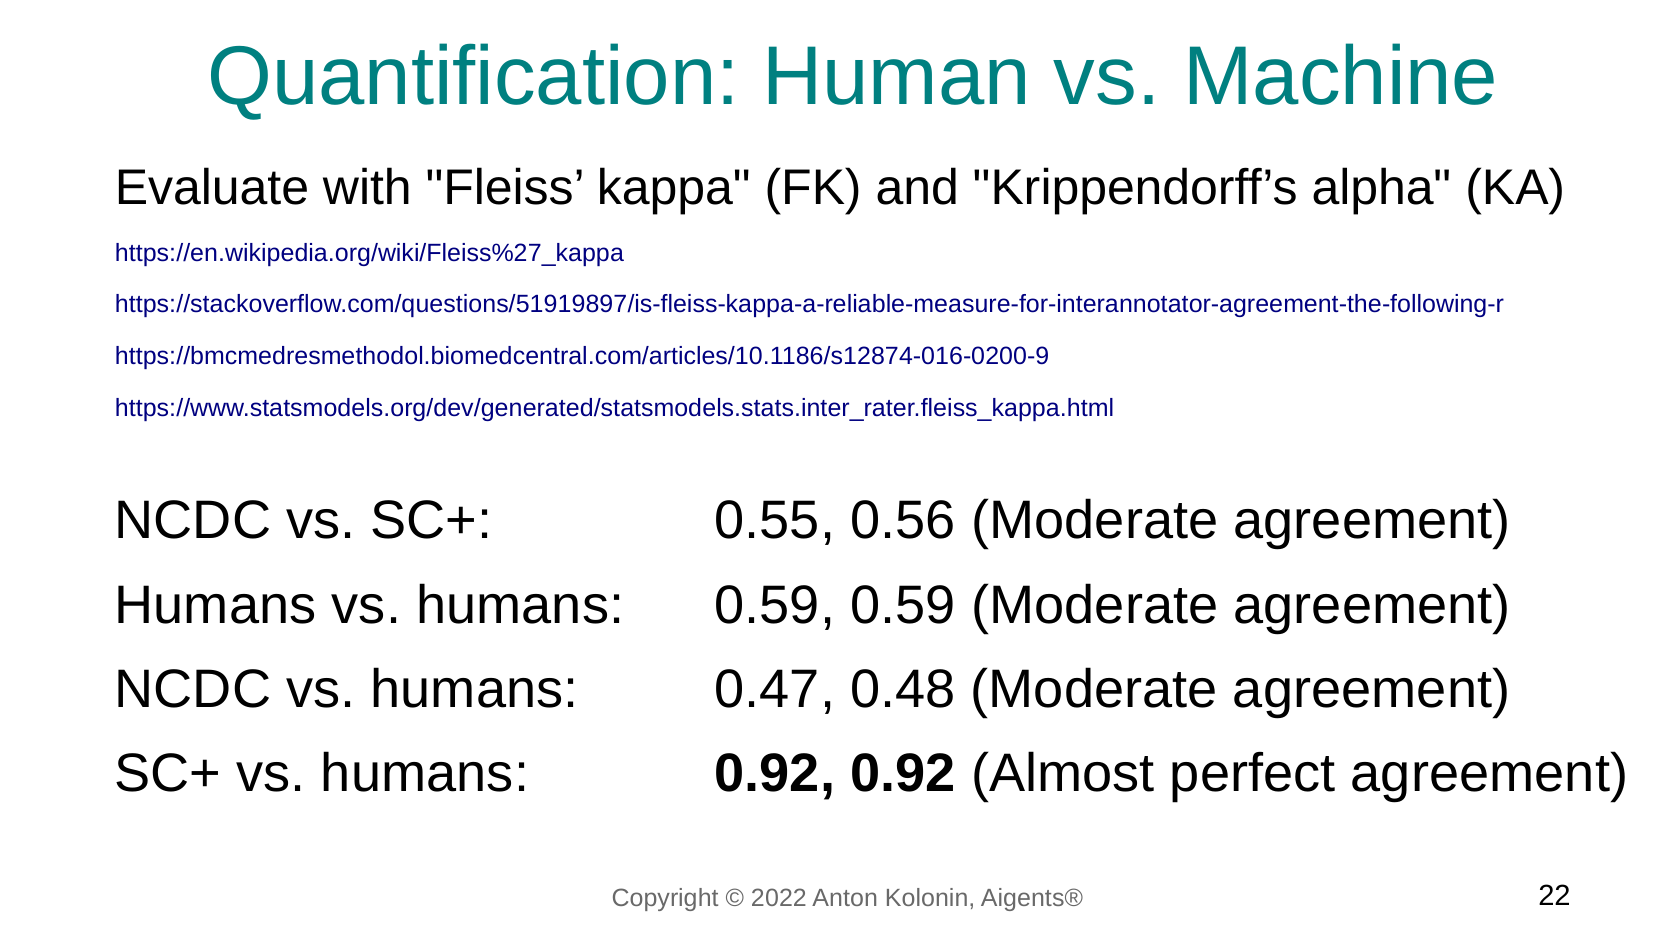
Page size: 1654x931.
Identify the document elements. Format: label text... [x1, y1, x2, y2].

text_box Quantification: Human vs. Machine [1, 7, 1654, 143]
text_box Evaluate with "Fleiss’ kappa" (FK) and "Krippendorff’s alpha" (KA) https://en.wikipedia.org/wiki/Fleiss%27_kappa https://stackoverflow.com/questions/51919897/is-fleiss-kappa-a-reliable-measure-for-interannotator-agreement-the-following-r https://bmcmedresmethodol.biomedcentral.com/articles/10.1186/s12874-016-0200-9 https://www.statsmodels.org/dev/generated/statsmodels.stats.inter_rater.fleiss_kappa.html [100, 151, 1582, 429]
text_box NCDC vs. SC+: 0.55, 0.56 (Moderate agreement) Humans vs. humans: 0.59, 0.59 (Moderate agreement) NCDC vs. humans: 0.47, 0.48 (Moderate agreement) SC+ vs. humans: 0.92, 0.92 (Almost perfect agreement) [99, 482, 1644, 811]
